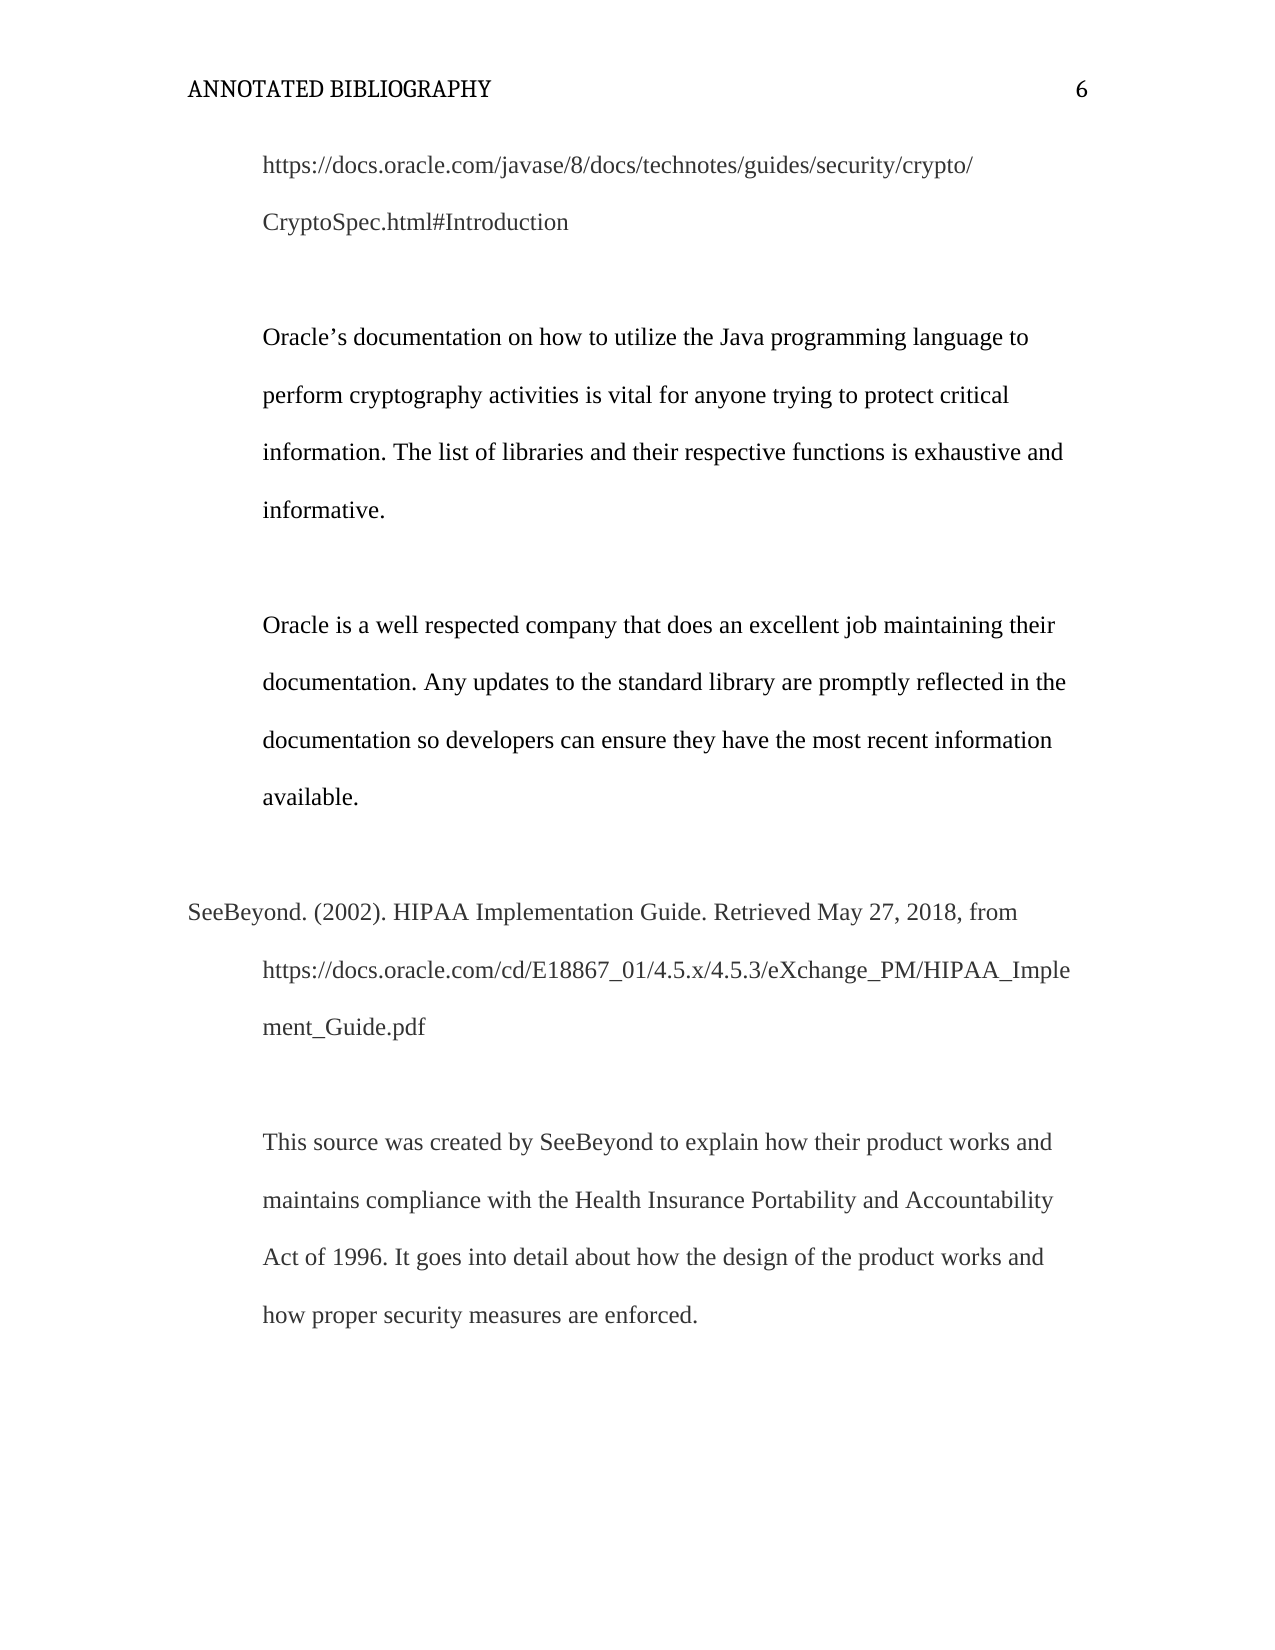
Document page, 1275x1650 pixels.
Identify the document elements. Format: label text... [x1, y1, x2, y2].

text https://docs.oracle.com/javase/8/docs/technotes/guides/security/crypto/CryptoSpec.html#Introduction [187, 150, 1087, 236]
text SeeBeyond. (2002). HIPAA Implementation Guide. Retrieved May 27, 2018, from https://docs.oracle.com/cd/E18867_01/4.5.x/4.5.3/eXchange_PM/HIPAA_Implement_Guide.pdf [187, 897, 1087, 1041]
text Oracle’s documentation on how to utilize the Java programming language to perform cryptography activities is vital for anyone trying to protect critical information. The list of libraries and their respective functions is exhaustive and informative. [187, 322, 1087, 524]
text This source was created by SeeBeyond to explain how their product works and maintains compliance with the Health Insurance Portability and Accountability Act of 1996. It goes into detail about how the design of the product works and how proper security measures are enforced. [187, 1127, 1087, 1329]
text Oracle is a well respected company that does an excellent job maintaining their documentation. Any updates to the standard library are promptly reflected in the documentation so developers can ensure they have the most recent information available. [187, 610, 1087, 811]
